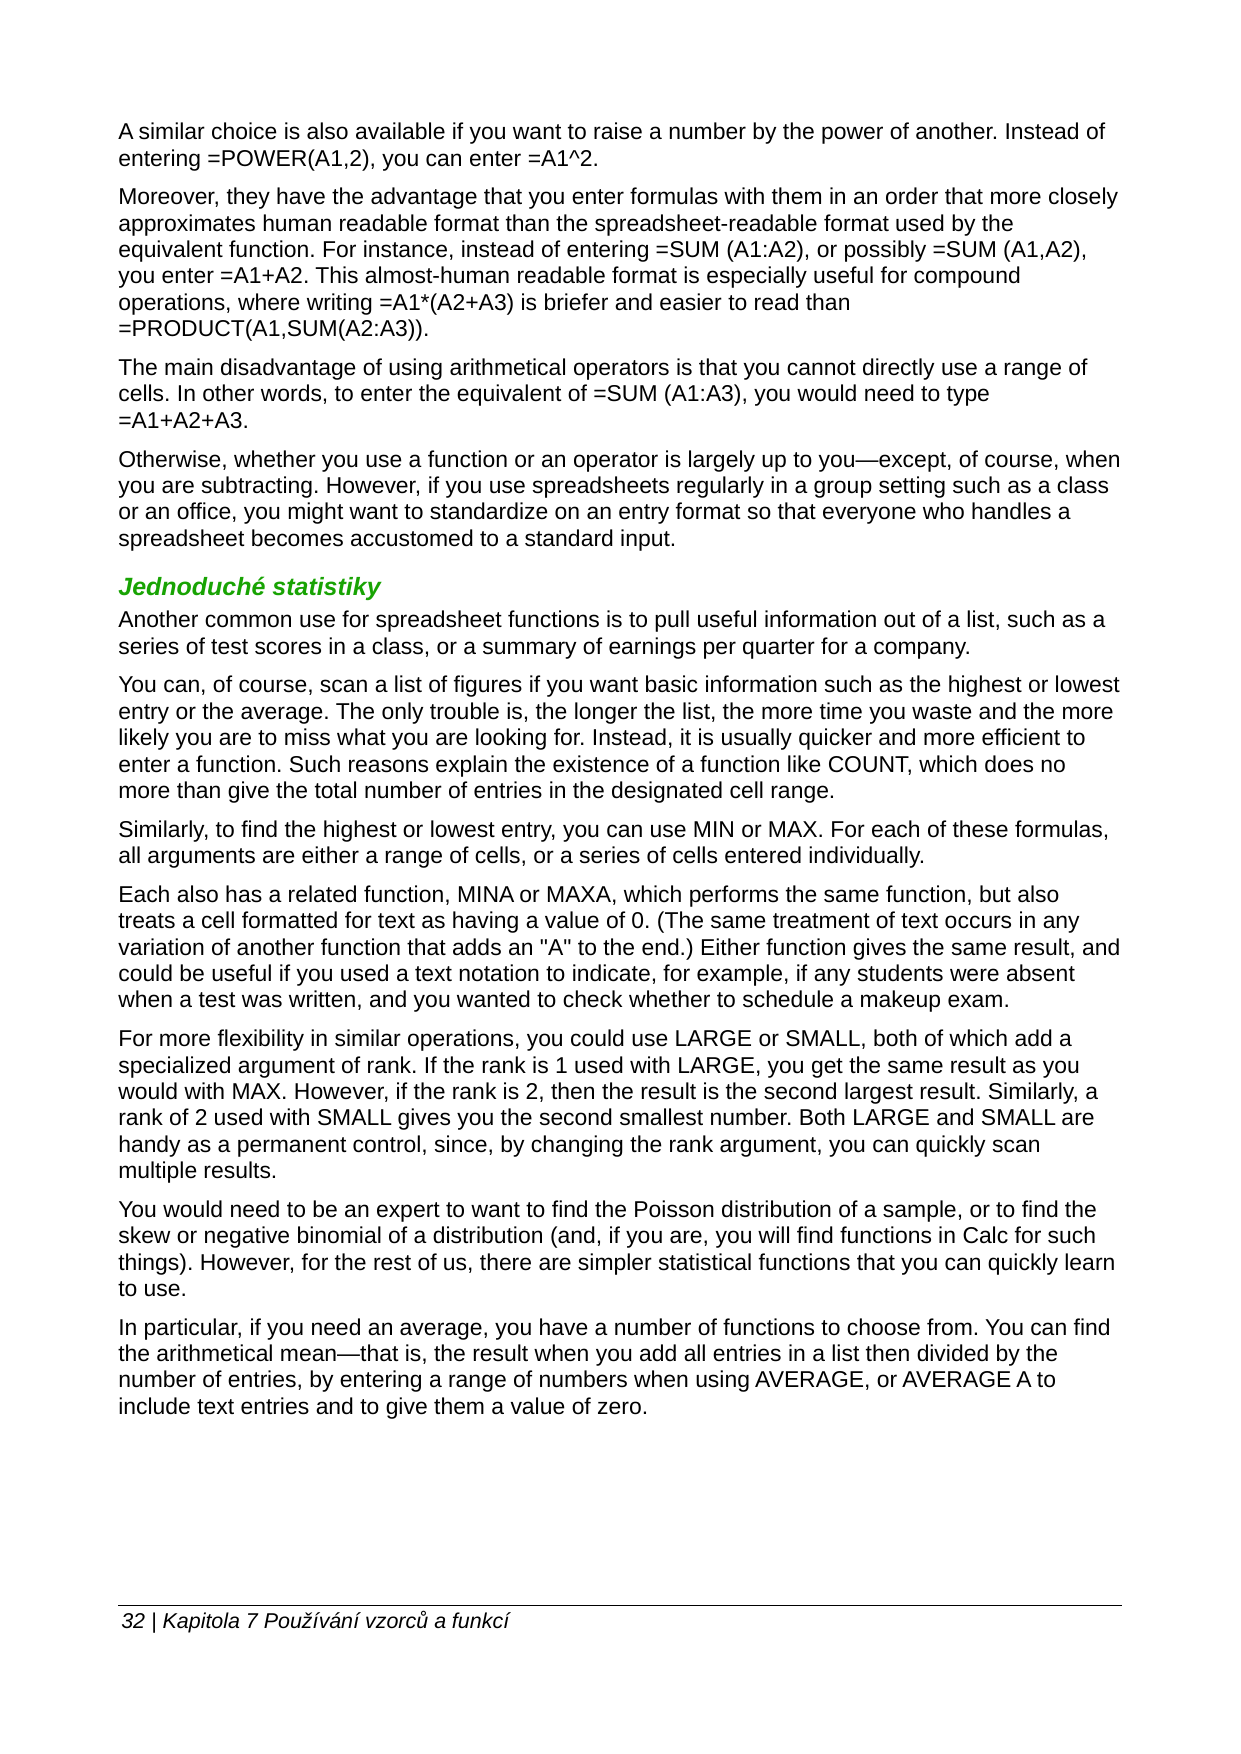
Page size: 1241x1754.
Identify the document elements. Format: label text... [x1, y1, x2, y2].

text A similar choice is also available if you want to raise a number by the power of another. Instead of entering =POWER(A1,2), you can enter =A1^2. [118, 118, 1122, 171]
text Each also has a related function, MINA or MAXA, which performs the same function, but also treats a cell formatted for text as having a value of 0. (The same treatment of text occurs in any variation of another function that adds an "A" to the end.) Either function gives the same result, and could be useful if you used a text notation to indicate, for example, if any students were absent when a test was written, and you wanted to check whether to schedule a makeup exam. [118, 881, 1122, 1013]
text Otherwise, whether you use a function or an operator is largely up to you—except, of course, when you are subtracting. However, if you use spreadsheets regularly in a group setting such as a class or an office, you might want to standardize on an entry format so that everyone who handles a spreadsheet becomes accustomed to a standard input. [118, 446, 1122, 551]
text You can, of course, scan a list of figures if you want basic information such as the highest or lowest entry or the average. The only trouble is, the longer the list, the more time you waste and the more likely you are to miss what you are looking for. Instead, it is usually quicker and more efficient to enter a function. Such reasons explain the existence of a function like COUNT, which does no more than give the total number of entries in the designated cell range. [118, 671, 1122, 803]
subtitle Jednoduché statistiky [118, 572, 1122, 600]
text The main disadvantage of using arithmetical operators is that you cannot directly use a range of cells. In other words, to enter the equivalent of =SUM (A1:A3), you would need to type =A1+A2+A3. [118, 354, 1122, 433]
text You would need to be an expert to want to find the Poisson distribution of a sample, or to find the skew or negative binomial of a distribution (and, if you are, you will find functions in Calc for such things). However, for the rest of us, there are simpler statistical functions that you can quickly learn to use. [118, 1196, 1122, 1301]
text Moreover, they have the advantage that you enter formulas with them in an order that more closely approximates human readable format than the spreadsheet-readable format used by the equivalent function. For instance, instead of entering =SUM (A1:A2), or possibly =SUM (A1,A2), you enter =A1+A2. This almost-human readable format is especially useful for compound operations, where writing =A1*(A2+A3) is briefer and easier to read than =PRODUCT(A1,SUM(A2:A3)). [118, 183, 1122, 341]
text Another common use for spreadsheet functions is to pull useful information out of a list, such as a series of test scores in a class, or a summary of earnings per quarter for a company. [118, 606, 1122, 659]
text In particular, if you need an average, you have a number of functions to choose from. You can find the arithmetical mean—that is, the result when you add all entries in a list then divided by the number of entries, by entering a range of numbers when using AVERAGE, or AVERAGE A to include text entries and to give them a value of zero. [118, 1314, 1122, 1419]
text For more flexibility in similar operations, you could use LARGE or SMALL, both of which add a specialized argument of rank. If the rank is 1 used with LARGE, you get the same result as you would with MAX. However, if the rank is 2, then the result is the second largest result. Similarly, a rank of 2 used with SMALL gives you the second smallest number. Both LARGE and SMALL are handy as a permanent control, since, by changing the rank argument, you can quickly scan multiple results. [118, 1025, 1122, 1183]
text Similarly, to find the highest or lowest entry, you can use MIN or MAX. For each of these formulas, all arguments are either a range of cells, or a series of cells entered individually. [118, 816, 1122, 868]
